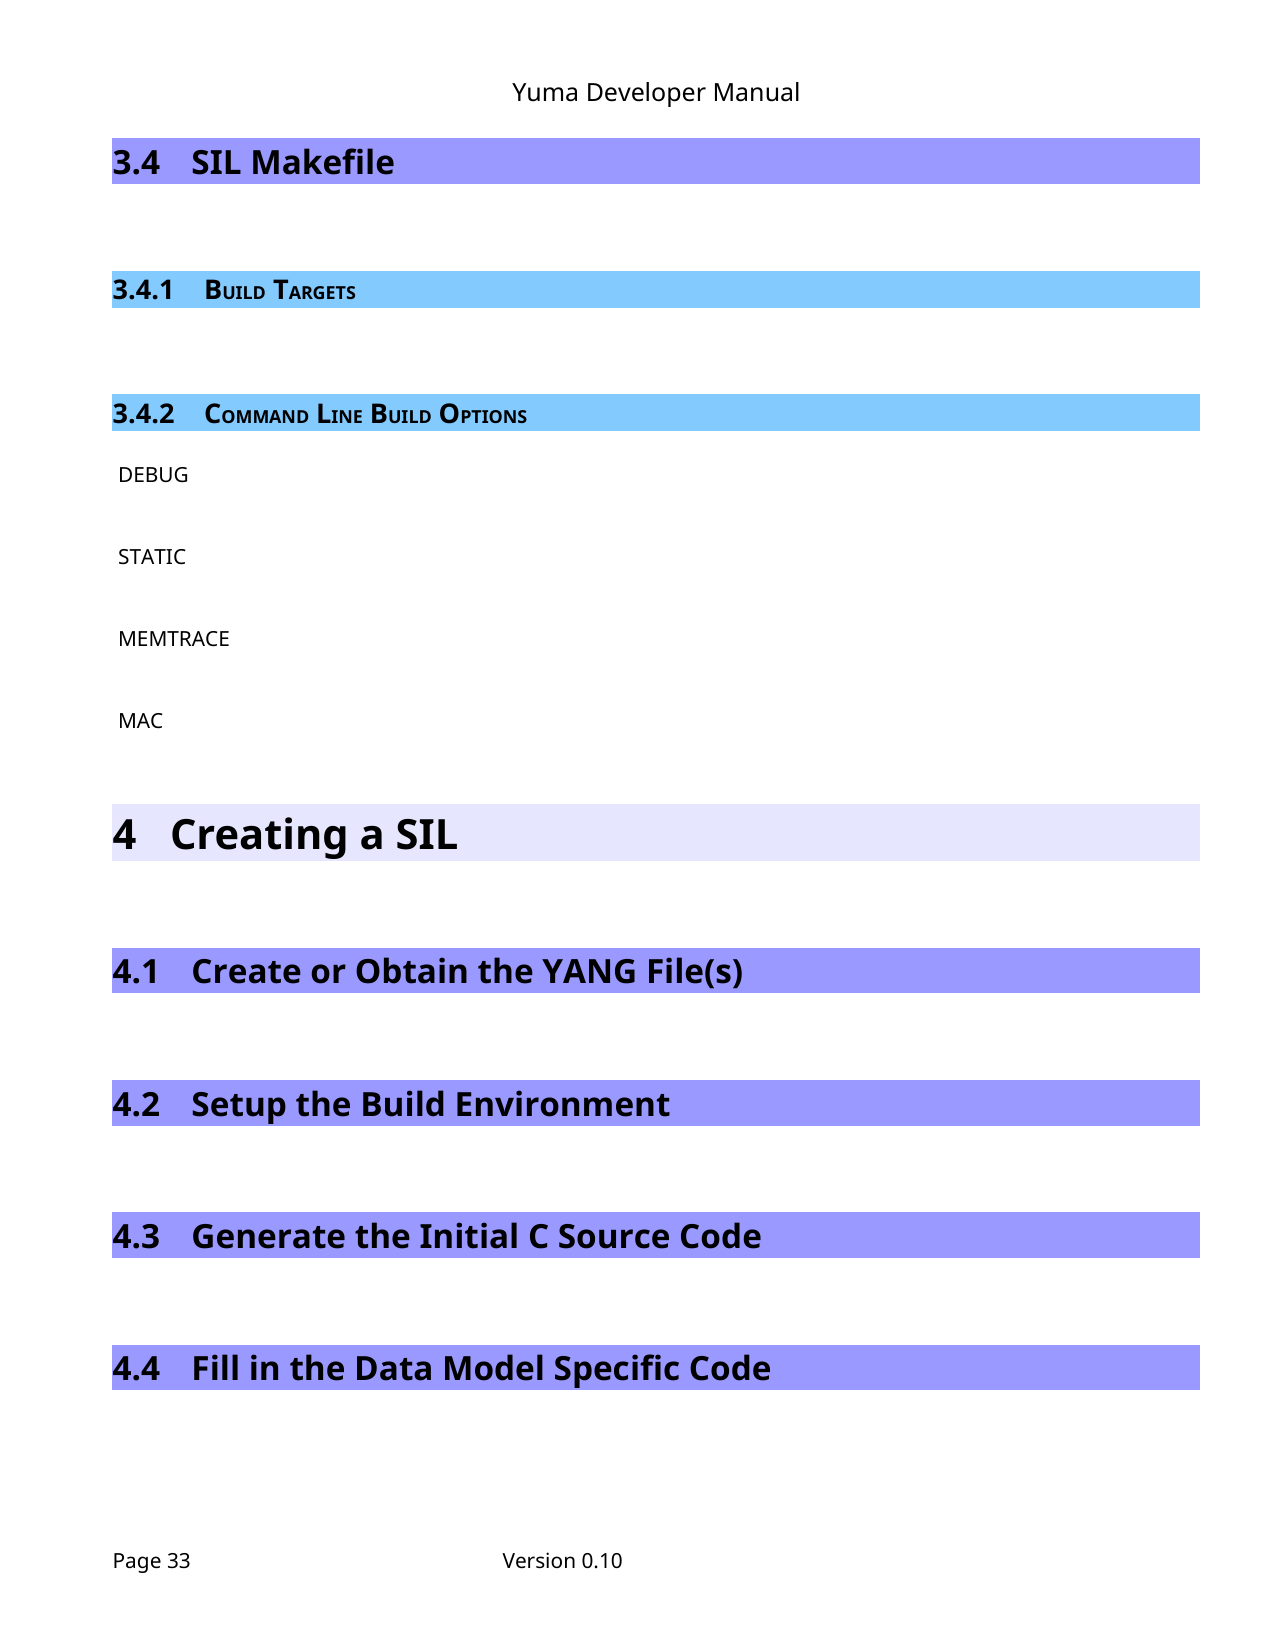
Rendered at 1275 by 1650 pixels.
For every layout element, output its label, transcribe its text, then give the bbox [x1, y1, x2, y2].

text MAC [112, 706, 1200, 734]
subtitle Command Line Build Options [112, 394, 1200, 431]
subtitle SIL Makefile [112, 138, 1200, 184]
subtitle Build Targets [112, 271, 1200, 308]
text MEMTRACE [112, 624, 1200, 653]
subtitle Create or Obtain the YANG File(s) [112, 948, 1200, 993]
text DEBUG [112, 460, 1200, 489]
subtitle Creating a SIL [112, 804, 1200, 861]
subtitle Generate the Initial C Source Code [112, 1212, 1200, 1258]
subtitle Fill in the Data Model Specific Code [112, 1345, 1200, 1390]
subtitle Setup the Build Environment [112, 1080, 1200, 1126]
text STATIC [112, 542, 1200, 571]
